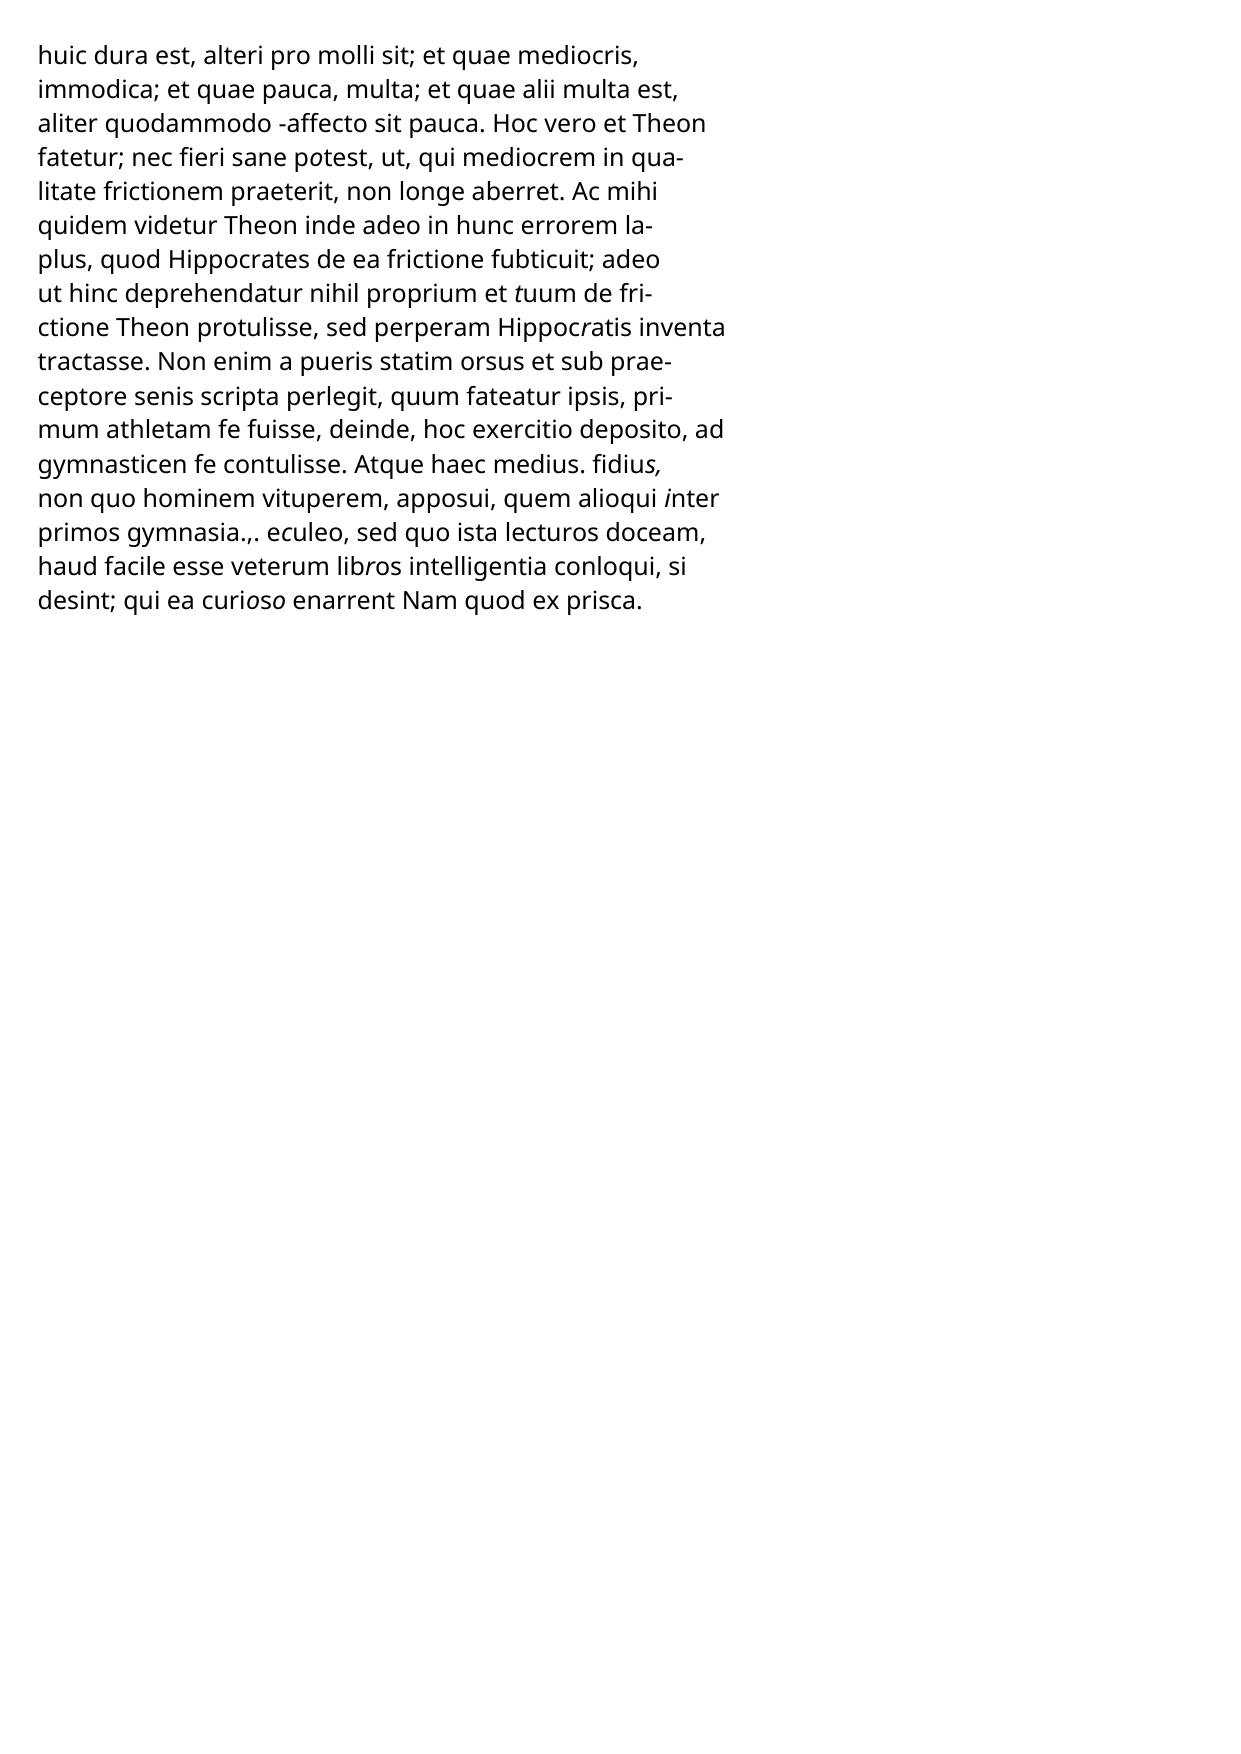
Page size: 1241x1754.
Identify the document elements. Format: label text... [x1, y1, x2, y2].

text huic dura est, alteri pro molli sit; et quae mediocris, immodica; et quae pauca, multa; et quae alii multa est, aliter quodammodo -affecto sit pauca. Hoc vero et Theon fatetur; nec fieri sane potest, ut, qui mediocrem in qua- litate frictionem praeterit, non longe aberret. Ac mihi quidem videtur Theon inde adeo in hunc errorem la- plus, quod Hippocrates de ea frictione fubticuit; adeo ut hinc deprehendatur nihil proprium et tuum de fri- ctione Theon protulisse, sed perperam Hippocratis inventa tractasse. Non enim a pueris statim orsus et sub prae- ceptore senis scripta perlegit, quum fateatur ipsis, pri- mum athletam fe fuisse, deinde, hoc exercitio deposito, ad gymnasticen fe contulisse. Atque haec medius. fidius, non quo hominem vituperem, apposui, quem alioqui inter primos gymnasia.,. eculeo, sed quo ista lecturos doceam, haud facile esse veterum libros intelligentia conloqui, si desint; qui ea curioso enarrent Nam quod ex prisca. [37, 37, 1203, 617]
